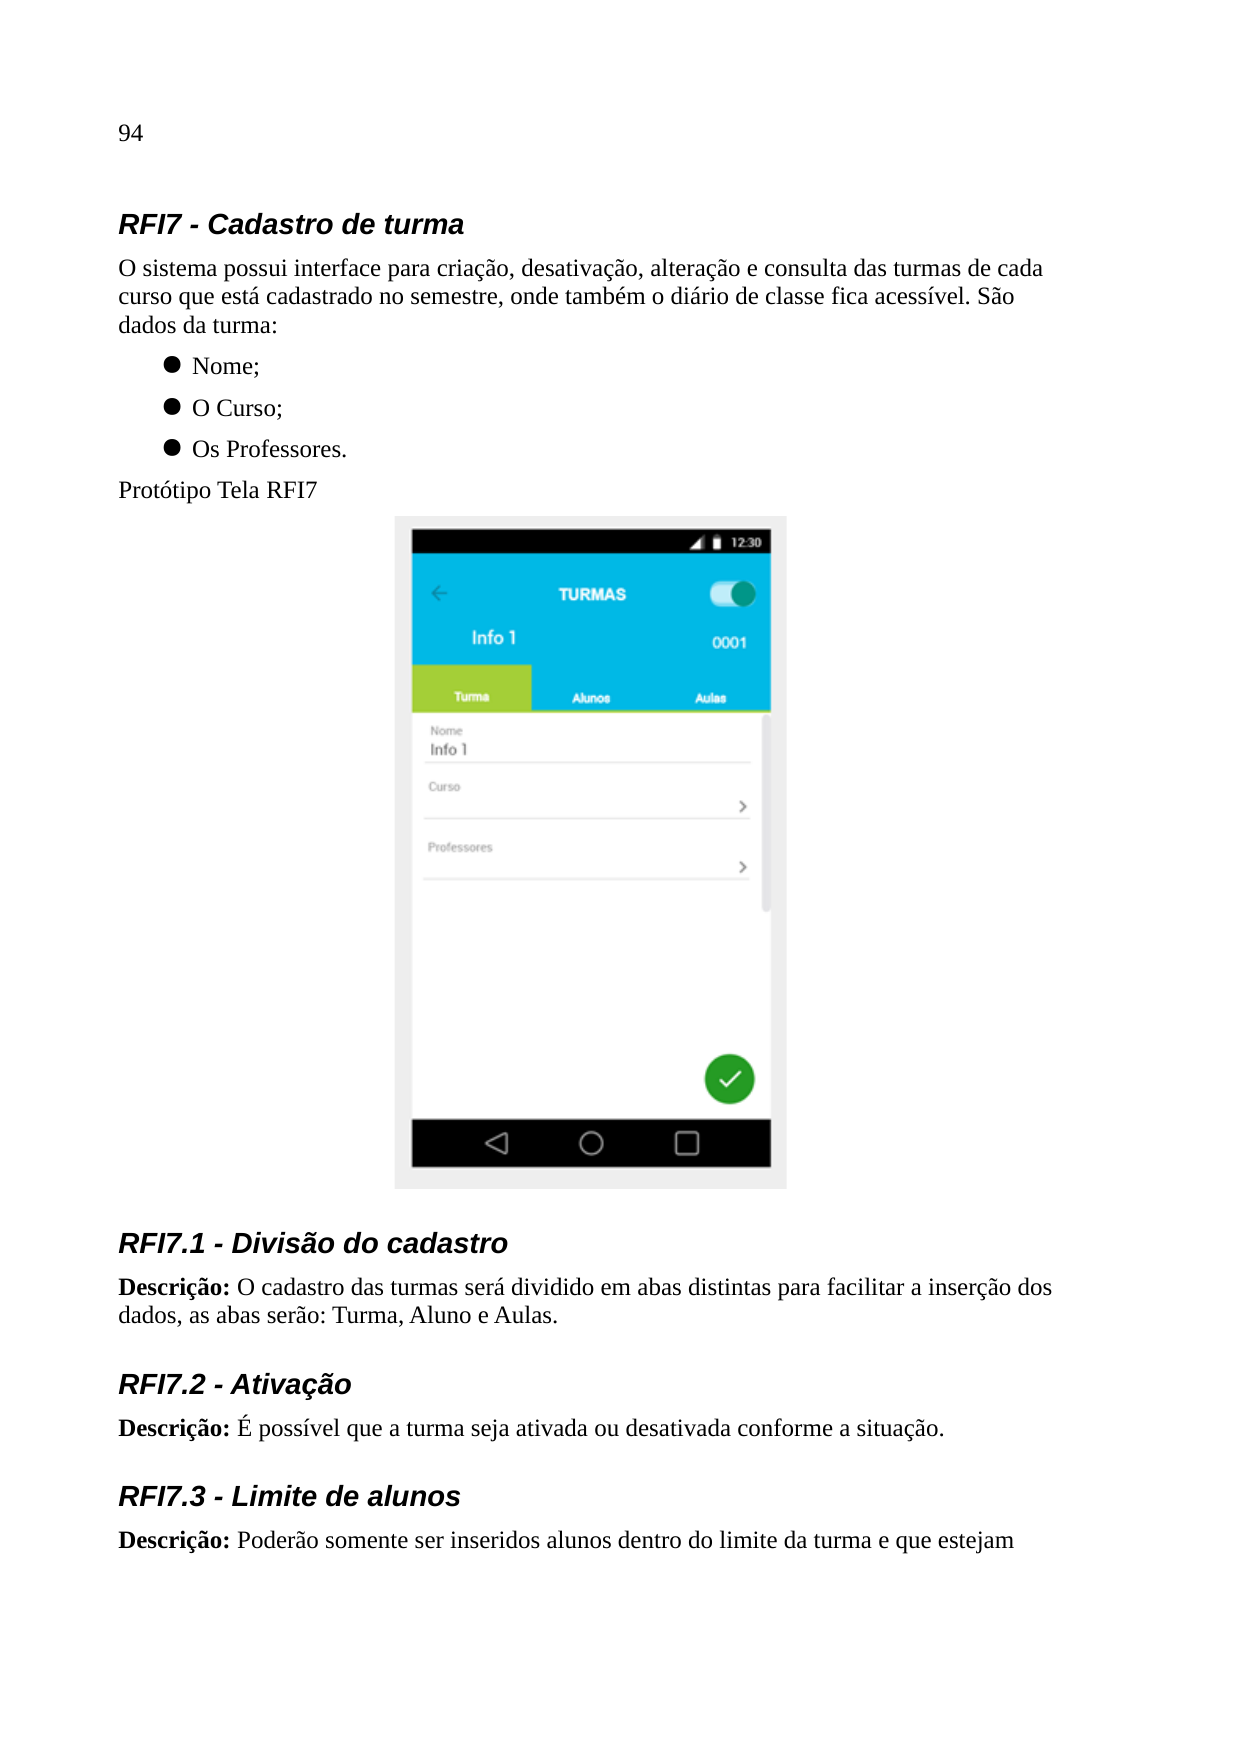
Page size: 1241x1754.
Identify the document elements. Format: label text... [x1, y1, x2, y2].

text Protótipo Tela RFI7 [118, 475, 1063, 504]
subtitle RFI7.2 - Ativação [118, 1367, 1063, 1400]
list Nome; [162, 351, 1063, 380]
list O Curso; [162, 393, 1063, 421]
subtitle RFI7.3 - Limite de alunos [118, 1479, 1063, 1513]
list Os Professores. [162, 434, 1063, 463]
text Descrição: Poderão somente ser inseridos alunos dentro do limite da turma e que estejam [118, 1525, 1063, 1554]
text Descrição: É possível que a turma seja ativada ou desativada conforme a situação. [118, 1413, 1063, 1442]
text Descrição: O cadastro das turmas será dividido em abas distintas para facilitar a inserção dos dados, as abas serão: Turma, Aluno e Aulas. [118, 1272, 1063, 1329]
subtitle RFI7.1 - Divisão do cadastro [118, 1226, 1063, 1259]
subtitle RFI7 - Cadastro de turma [118, 207, 1063, 240]
text O sistema possui interface para criação, desativação, alteração e consulta das turmas de cada curso que está cadastrado no semestre, onde também o diário de classe fica acessível. São dados da turma: [118, 253, 1063, 339]
picture [394, 516, 787, 1189]
